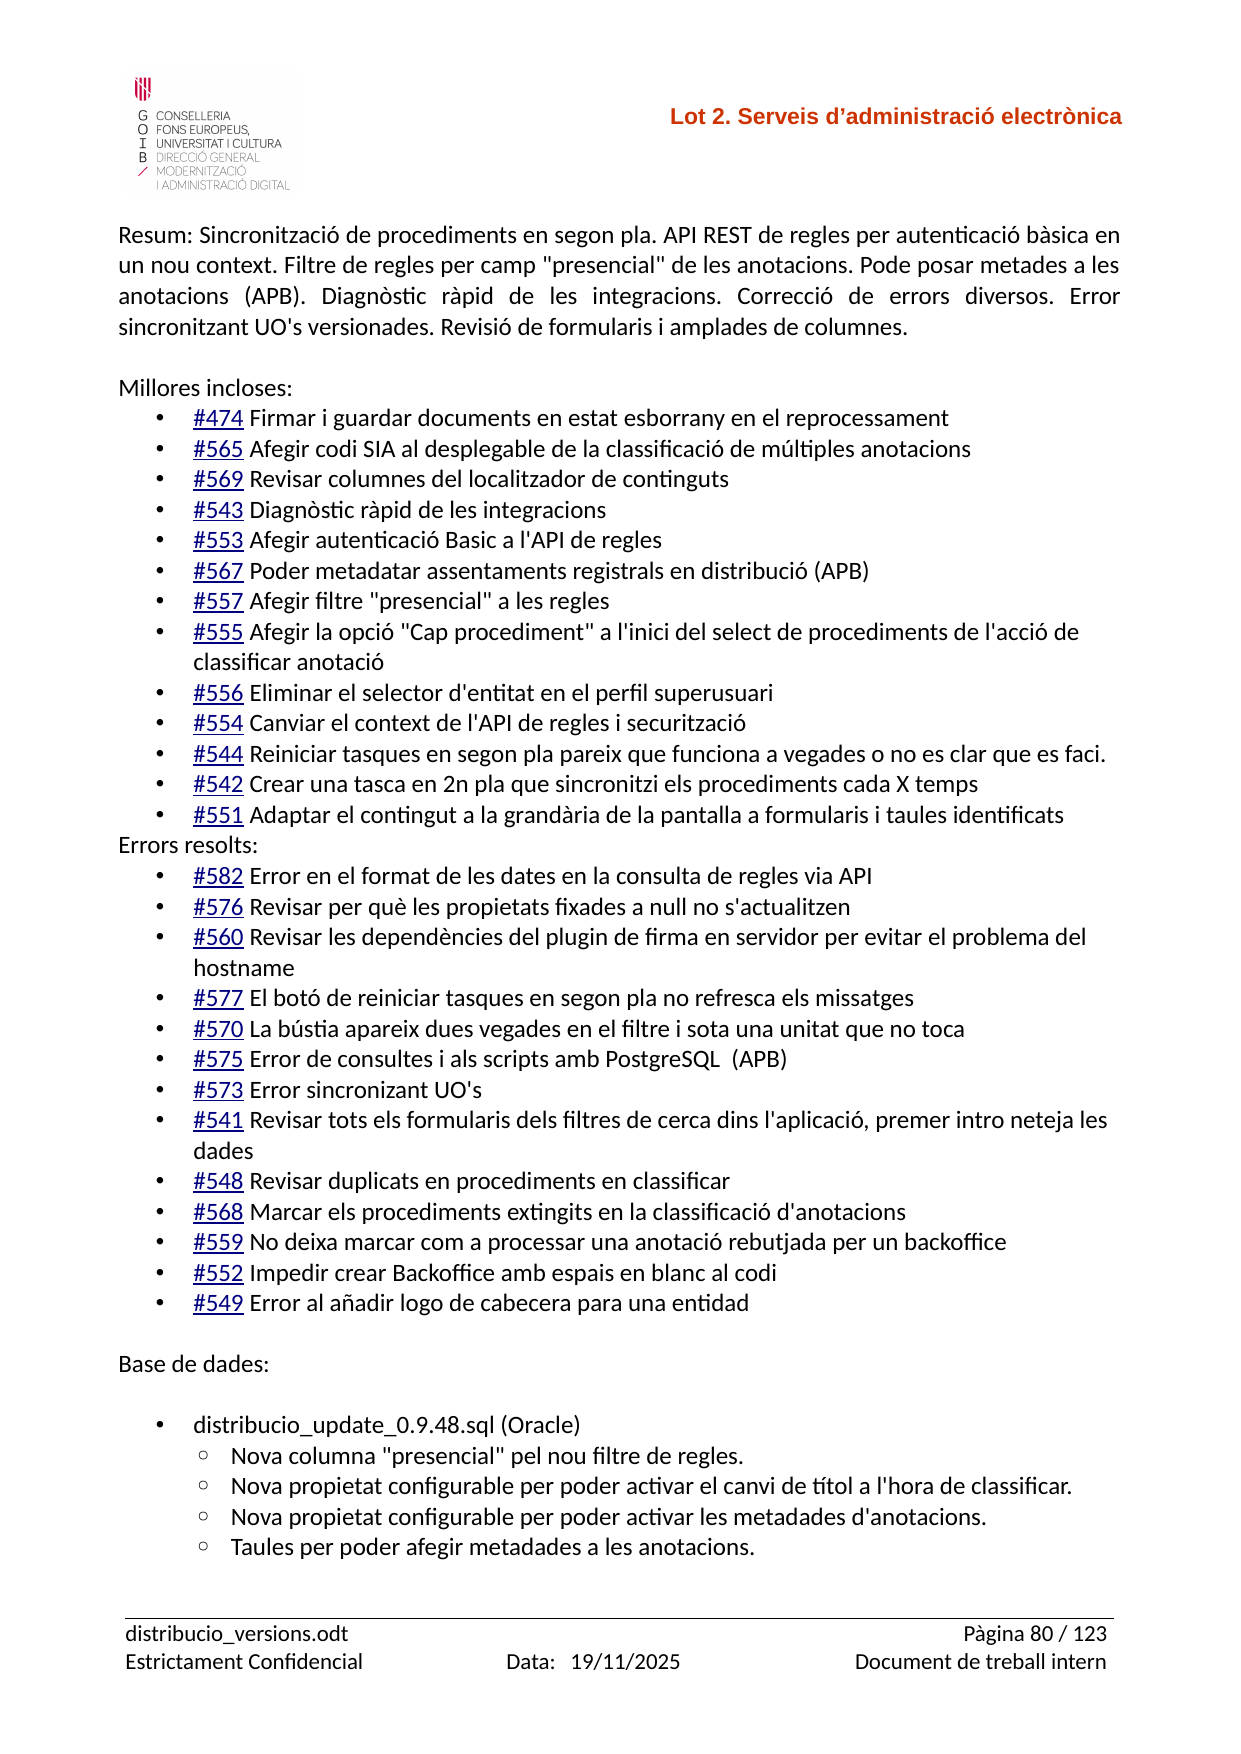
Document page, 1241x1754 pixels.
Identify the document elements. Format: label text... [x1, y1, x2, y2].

list #573 Error sincronizant UO's [156, 1074, 1122, 1104]
list #541 Revisar tots els formularis dels filtres de cerca dins l'aplicació, premer intro neteja les dades [156, 1104, 1122, 1165]
list #576 Revisar per què les propietats fixades a null no s'actualitzen [156, 891, 1122, 921]
list #560 Revisar les dependències del plugin de firma en servidor per evitar el problema del hostname [156, 921, 1122, 982]
list #565 Afegir codi SIA al desplegable de la classificació de múltiples anotacions [156, 433, 1122, 463]
list #554 Canviar el context de l'API de regles i securització [156, 707, 1122, 738]
list #570 La bústia apareix dues vegades en el filtre i sota una unitat que no toca [156, 1013, 1122, 1043]
text Base de dades: [118, 1348, 1122, 1379]
list #551 Adaptar el contingut a la grandària de la pantalla a formularis i taules identificats [156, 799, 1122, 829]
list #582 Error en el format de les dates en la consulta de regles via API [156, 860, 1122, 891]
list #575 Error de consultes i als scripts amb PostgreSQL (APB) [156, 1043, 1122, 1074]
list #548 Revisar duplicats en procediments en classificar [156, 1165, 1122, 1196]
list #549 Error al añadir logo de cabecera para una entidad [156, 1287, 1122, 1318]
list #544 Reiniciar tasques en segon pla pareix que funciona a vegades o no es clar que es faci. [156, 738, 1122, 768]
list #474 Firmar i guardar documents en estat esborrany en el reprocessament [156, 402, 1122, 433]
list #556 Eliminar el selector d'entitat en el perfil superusuari [156, 677, 1122, 707]
text Millores incloses: [118, 372, 1122, 402]
list Taules per poder afegir metadades a les anotacions. [193, 1532, 1122, 1562]
list Nova columna "presencial" pel nou filtre de regles. [193, 1440, 1122, 1471]
list #557 Afegir filtre "presencial" a les regles [156, 585, 1122, 616]
list Nova propietat configurable per poder activar les metadades d'anotacions. [193, 1501, 1122, 1532]
list #577 El botó de reiniciar tasques en segon pla no refresca els missatges [156, 982, 1122, 1013]
list #569 Revisar columnes del localitzador de continguts [156, 463, 1122, 494]
list #555 Afegir la opció "Cap procediment" a l'inici del select de procediments de l'acció de classificar anotació [156, 616, 1122, 677]
list #568 Marcar els procediments extingits en la classificació d'anotacions [156, 1196, 1122, 1226]
list distribucio_update_0.9.48.sql (Oracle) [156, 1409, 1122, 1440]
list #567 Poder metadatar assentaments registrals en distribució (APB) [156, 555, 1122, 585]
list #542 Crear una tasca en 2n pla que sincronitzi els procediments cada X temps [156, 768, 1122, 799]
list Nova propietat configurable per poder activar el canvi de títol a l'hora de classificar. [193, 1471, 1122, 1501]
text Errors resolts: [118, 829, 1122, 860]
list #552 Impedir crear Backoffice amb espais en blanc al codi [156, 1257, 1122, 1287]
list #543 Diagnòstic ràpid de les integracions [156, 494, 1122, 524]
picture [126, 70, 299, 197]
list #553 Afegir autenticació Basic a l'API de regles [156, 524, 1122, 555]
list #559 No deixa marcar com a processar una anotació rebutjada per un backoffice [156, 1226, 1122, 1257]
text Resum: Sincronització de procediments en segon pla. API REST de regles per autenticació bàsica en un nou context. Filtre de regles per camp "presencial" de les anotacions. Pode posar metades a les anotacions (APB). Diagnòstic ràpid de les integracions. Correcció de errors diversos. Error sincronitzant UO's versionades. Revisió de formularis i amplades de columnes. [118, 219, 1122, 341]
